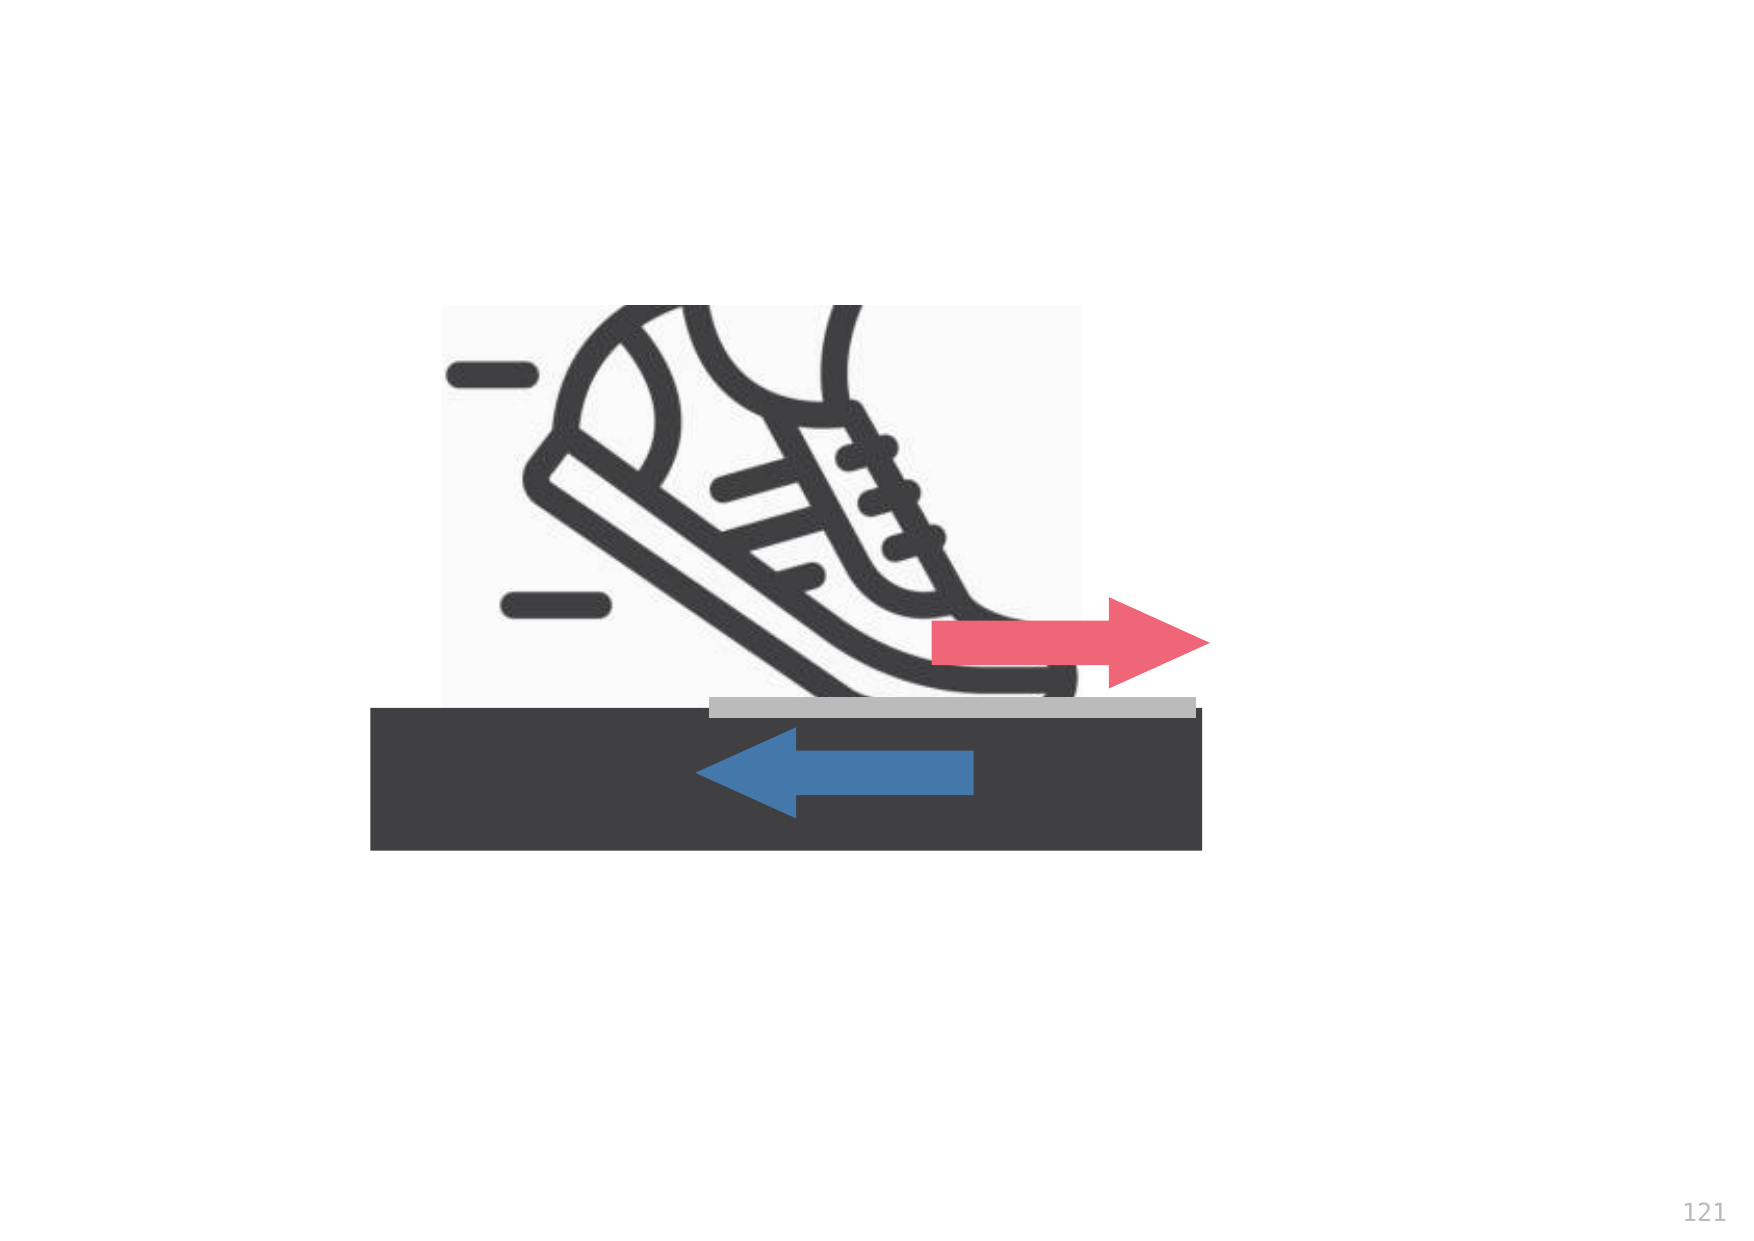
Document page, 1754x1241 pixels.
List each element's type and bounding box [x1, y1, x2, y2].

text_box [370, 707, 1203, 851]
text_box [931, 597, 1210, 689]
picture [442, 305, 1083, 707]
